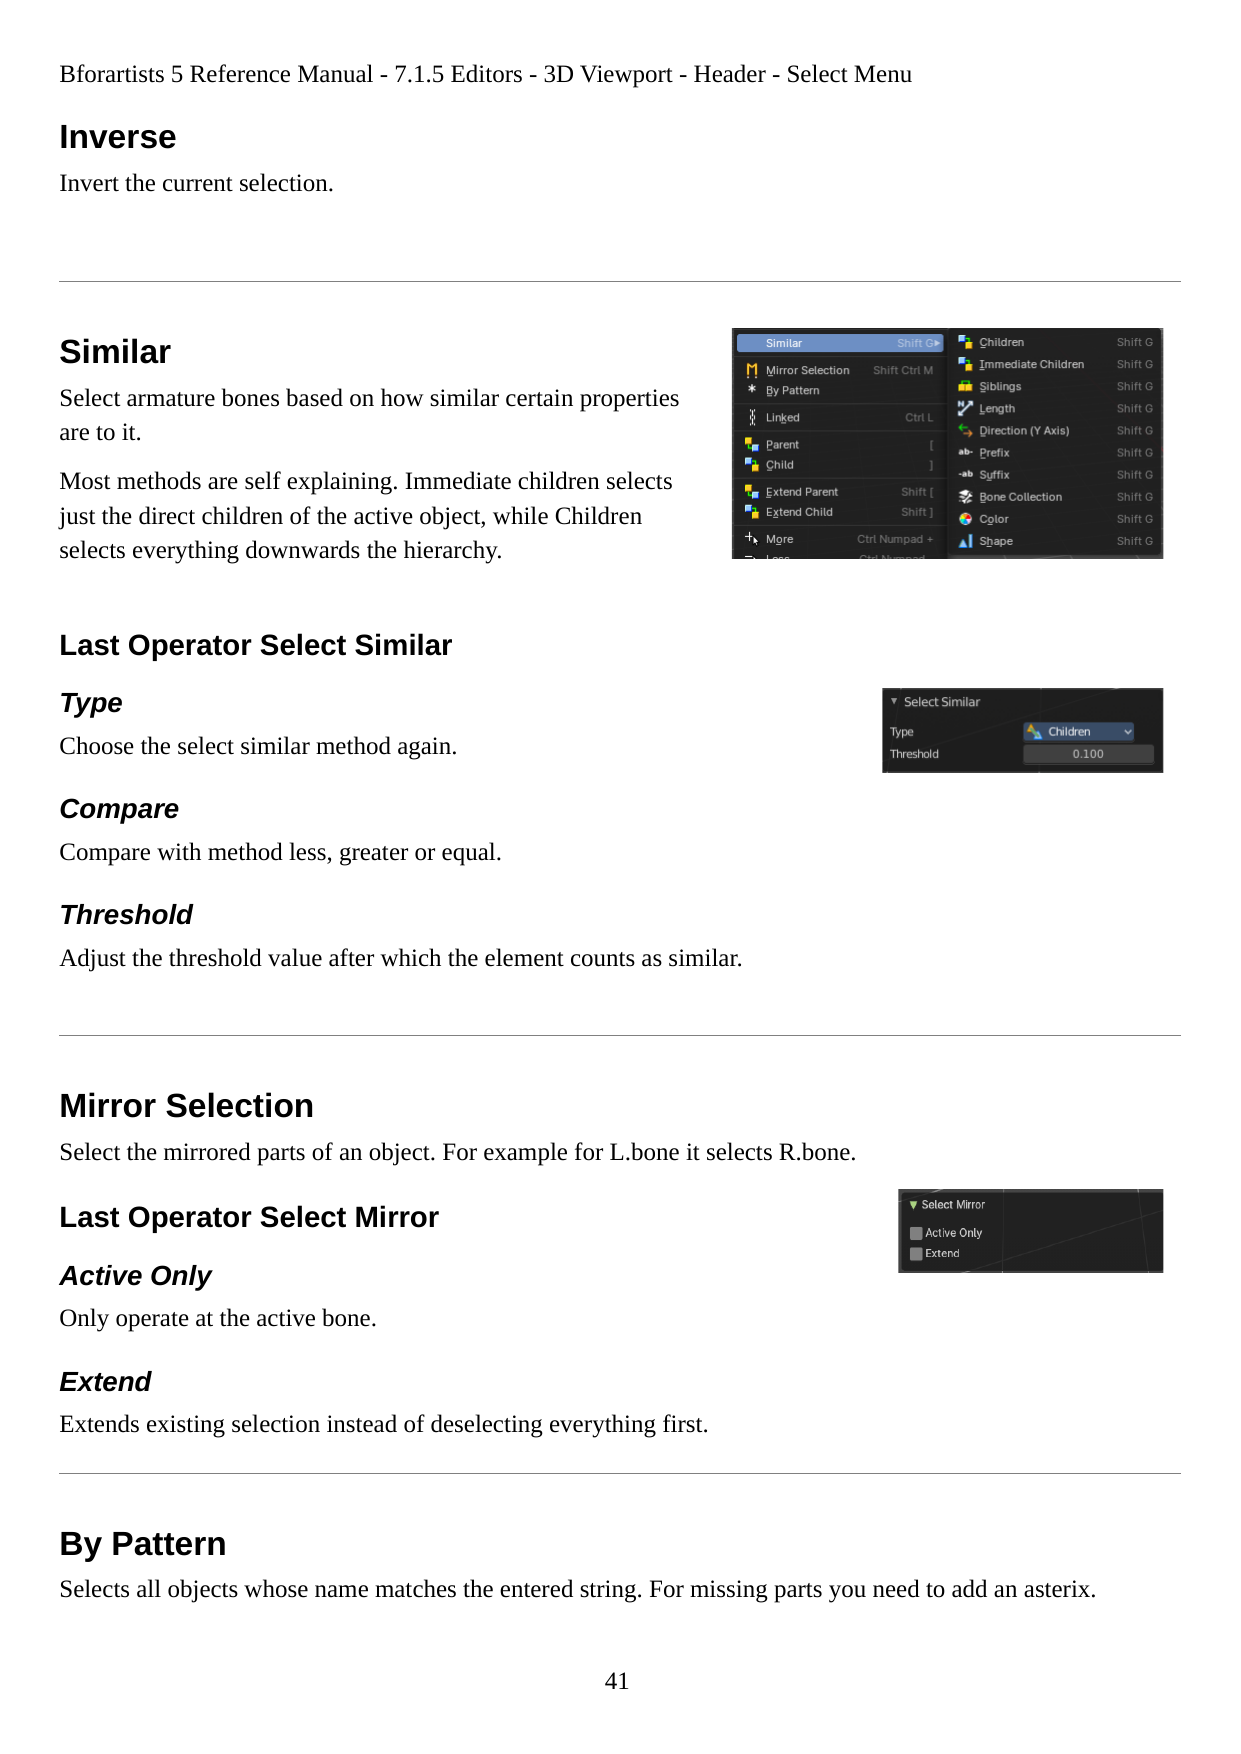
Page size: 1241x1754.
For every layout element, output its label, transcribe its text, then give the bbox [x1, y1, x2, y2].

text Choose the select similar method again. [59, 731, 882, 759]
subtitle Threshold [59, 898, 1181, 930]
text Select the mirrored parts of an object. For example for L.bone it selects R.bone. [59, 1137, 1181, 1165]
text Selects all objects whose name matches the entered string. For missing parts you need to add an asterix. [59, 1574, 1181, 1603]
subtitle Compare [59, 792, 1181, 824]
subtitle [1164, 332, 1181, 370]
text Extends existing selection instead of deselecting everything first. [59, 1409, 1181, 1438]
subtitle Type [59, 686, 1181, 718]
subtitle Inverse [59, 117, 1181, 156]
text Select armature bones based on how similar certain properties are to it. [59, 383, 731, 446]
subtitle By Pattern [59, 1523, 1181, 1562]
subtitle Extend [59, 1365, 1181, 1397]
text Most methods are self explaining. Immediate children selects just the direct children of the active object, while Children selects everything downwards the hierarchy. [59, 466, 1181, 564]
text Only operate at the active bone. [59, 1303, 1181, 1332]
subtitle Last Operator Select Similar [59, 628, 1181, 661]
subtitle Active Only [59, 1259, 1181, 1291]
picture [731, 328, 1164, 559]
subtitle Last Operator Select Mirror [59, 1200, 898, 1234]
subtitle Similar [59, 332, 731, 370]
text Compare with method less, greater or equal. [59, 837, 1181, 865]
text Invert the current selection. [59, 168, 1181, 197]
subtitle [1164, 1200, 1181, 1234]
picture [882, 688, 1164, 773]
picture [898, 1189, 1164, 1273]
text Adjust the threshold value after which the element counts as similar. [59, 943, 1181, 971]
subtitle Mirror Selection [59, 1085, 1181, 1124]
